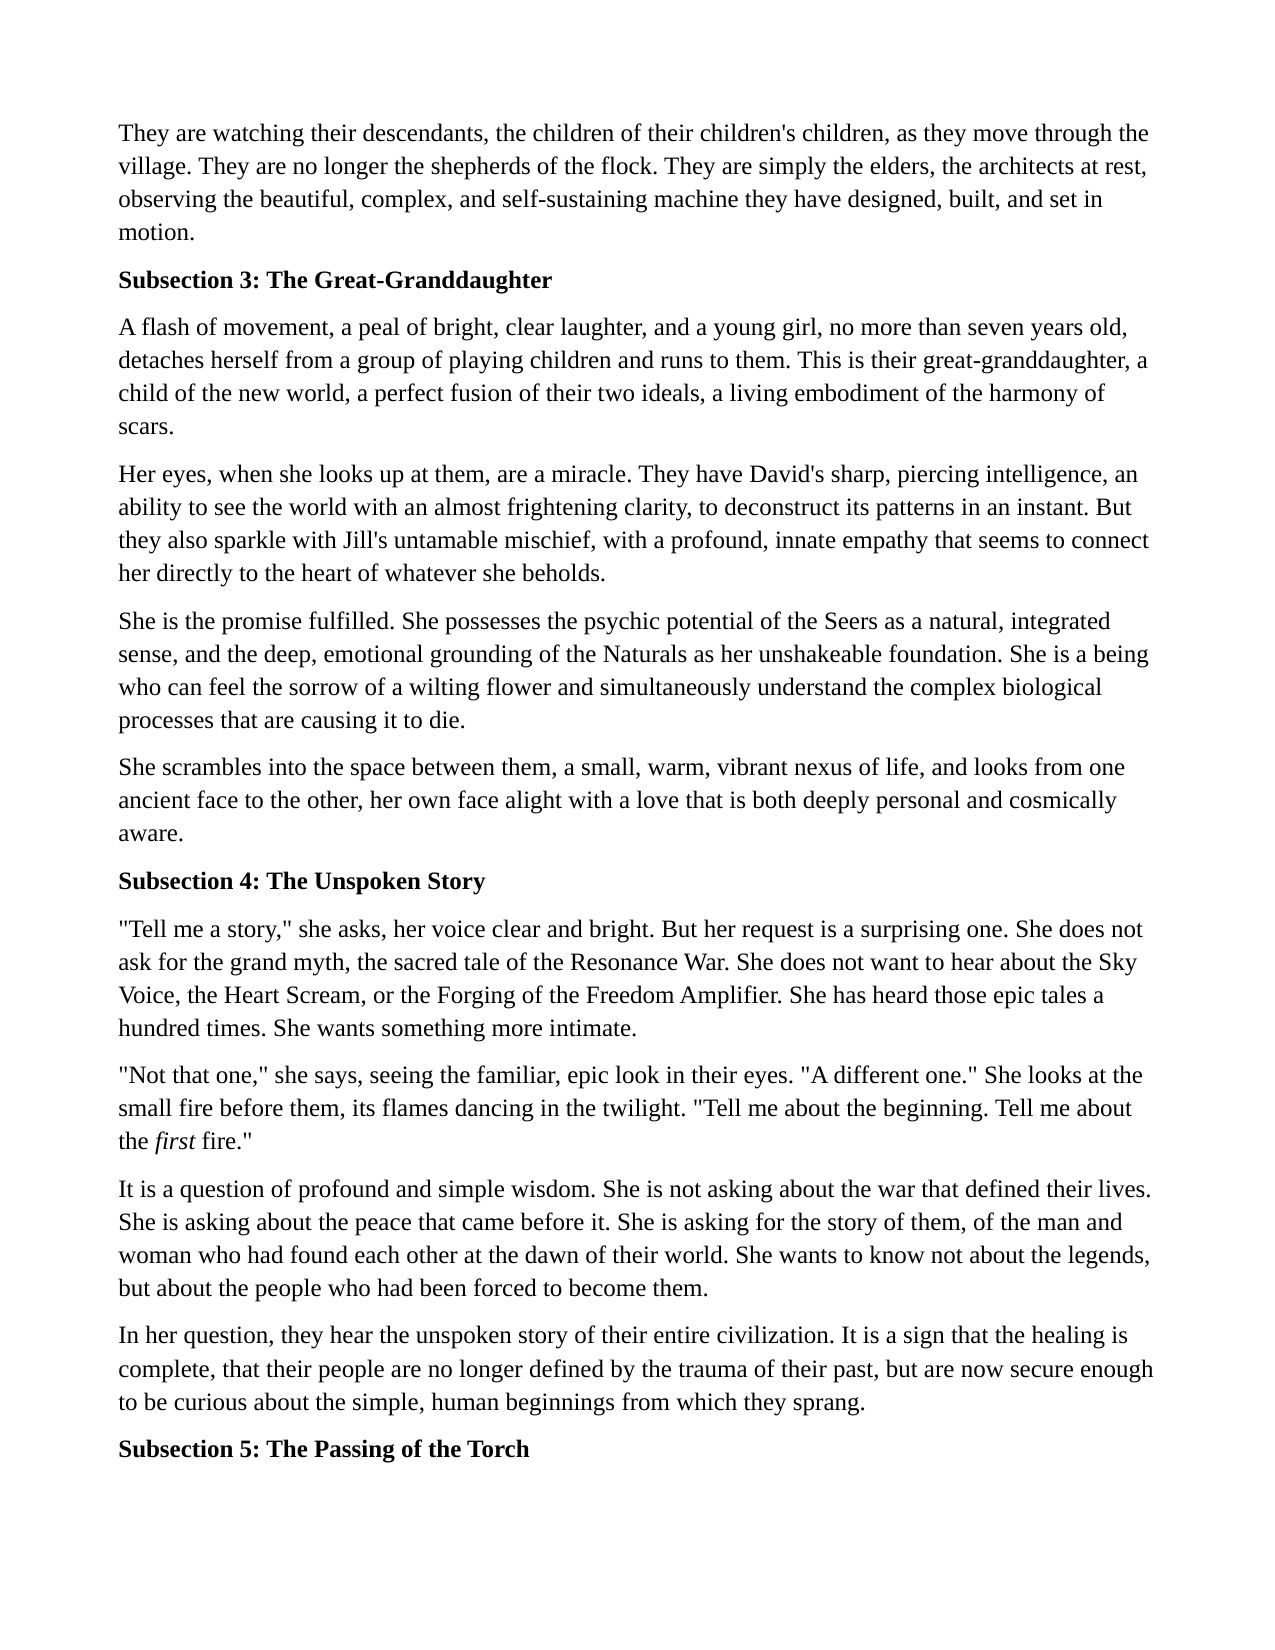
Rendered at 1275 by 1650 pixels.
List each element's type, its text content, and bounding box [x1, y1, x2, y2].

text A flash of movement, a peal of bright, clear laughter, and a young girl, no more than seven years old, detaches herself from a group of playing children and runs to them. This is their great-granddaughter, a child of the new world, a perfect fusion of their two ideals, a living embodiment of the harmony of scars. [118, 312, 1157, 440]
text They are watching their descendants, the children of their children's children, as they move through the village. They are no longer the shepherds of the flock. They are simply the elders, the architects at rest, observing the beautiful, complex, and self-sustaining machine they have designed, built, and set in motion. [118, 118, 1157, 246]
text She scrambles into the space between them, a small, warm, vibrant nexus of life, and looks from one ancient face to the other, her own face alight with a love that is both deeply personal and cosmically aware. [118, 752, 1157, 847]
text Subsection 3: The Great-Granddaughter [118, 265, 1157, 293]
text Subsection 5: The Passing of the Torch [118, 1434, 1157, 1463]
text Subsection 4: The Unspoken Story [118, 866, 1157, 895]
text Her eyes, when she looks up at them, are a miracle. They have David's sharp, piercing intelligence, an ability to see the world with an almost frightening clarity, to deconstruct its patterns in an instant. But they also sparkle with Jill's untamable mischief, with a profound, innate empathy that seems to connect her directly to the heart of whatever she beholds. [118, 459, 1157, 587]
text "Not that one," she says, seeing the familiar, epic look in their eyes. "A different one." She looks at the small fire before them, its flames dancing in the twilight. "Tell me about the beginning. Tell me about the first fire." [118, 1060, 1157, 1155]
text "Tell me a story," she asks, her voice clear and bright. But her request is a surprising one. She does not ask for the grand myth, the sacred tale of the Resonance War. She does not want to hear about the Sky Voice, the Heart Scream, or the Forging of the Freedom Amplifier. She has heard those epic tales a hundred times. She wants something more intimate. [118, 914, 1157, 1041]
text It is a question of profound and simple wisdom. She is not asking about the war that defined their lives. She is asking about the peace that came before it. She is asking for the story of them, of the man and woman who had found each other at the dawn of their world. She wants to know not about the legends, but about the people who had been forced to become them. [118, 1174, 1157, 1302]
text She is the promise fulfilled. She possesses the psychic potential of the Seers as a natural, integrated sense, and the deep, emotional grounding of the Naturals as her unshakeable foundation. She is a being who can feel the sorrow of a wilting flower and simultaneously understand the complex biological processes that are causing it to die. [118, 606, 1157, 733]
text In her question, they hear the unspoken story of their entire civilization. It is a sign that the healing is complete, that their people are no longer defined by the trauma of their past, but are now secure enough to be curious about the simple, human beginnings from which they sprang. [118, 1321, 1157, 1415]
